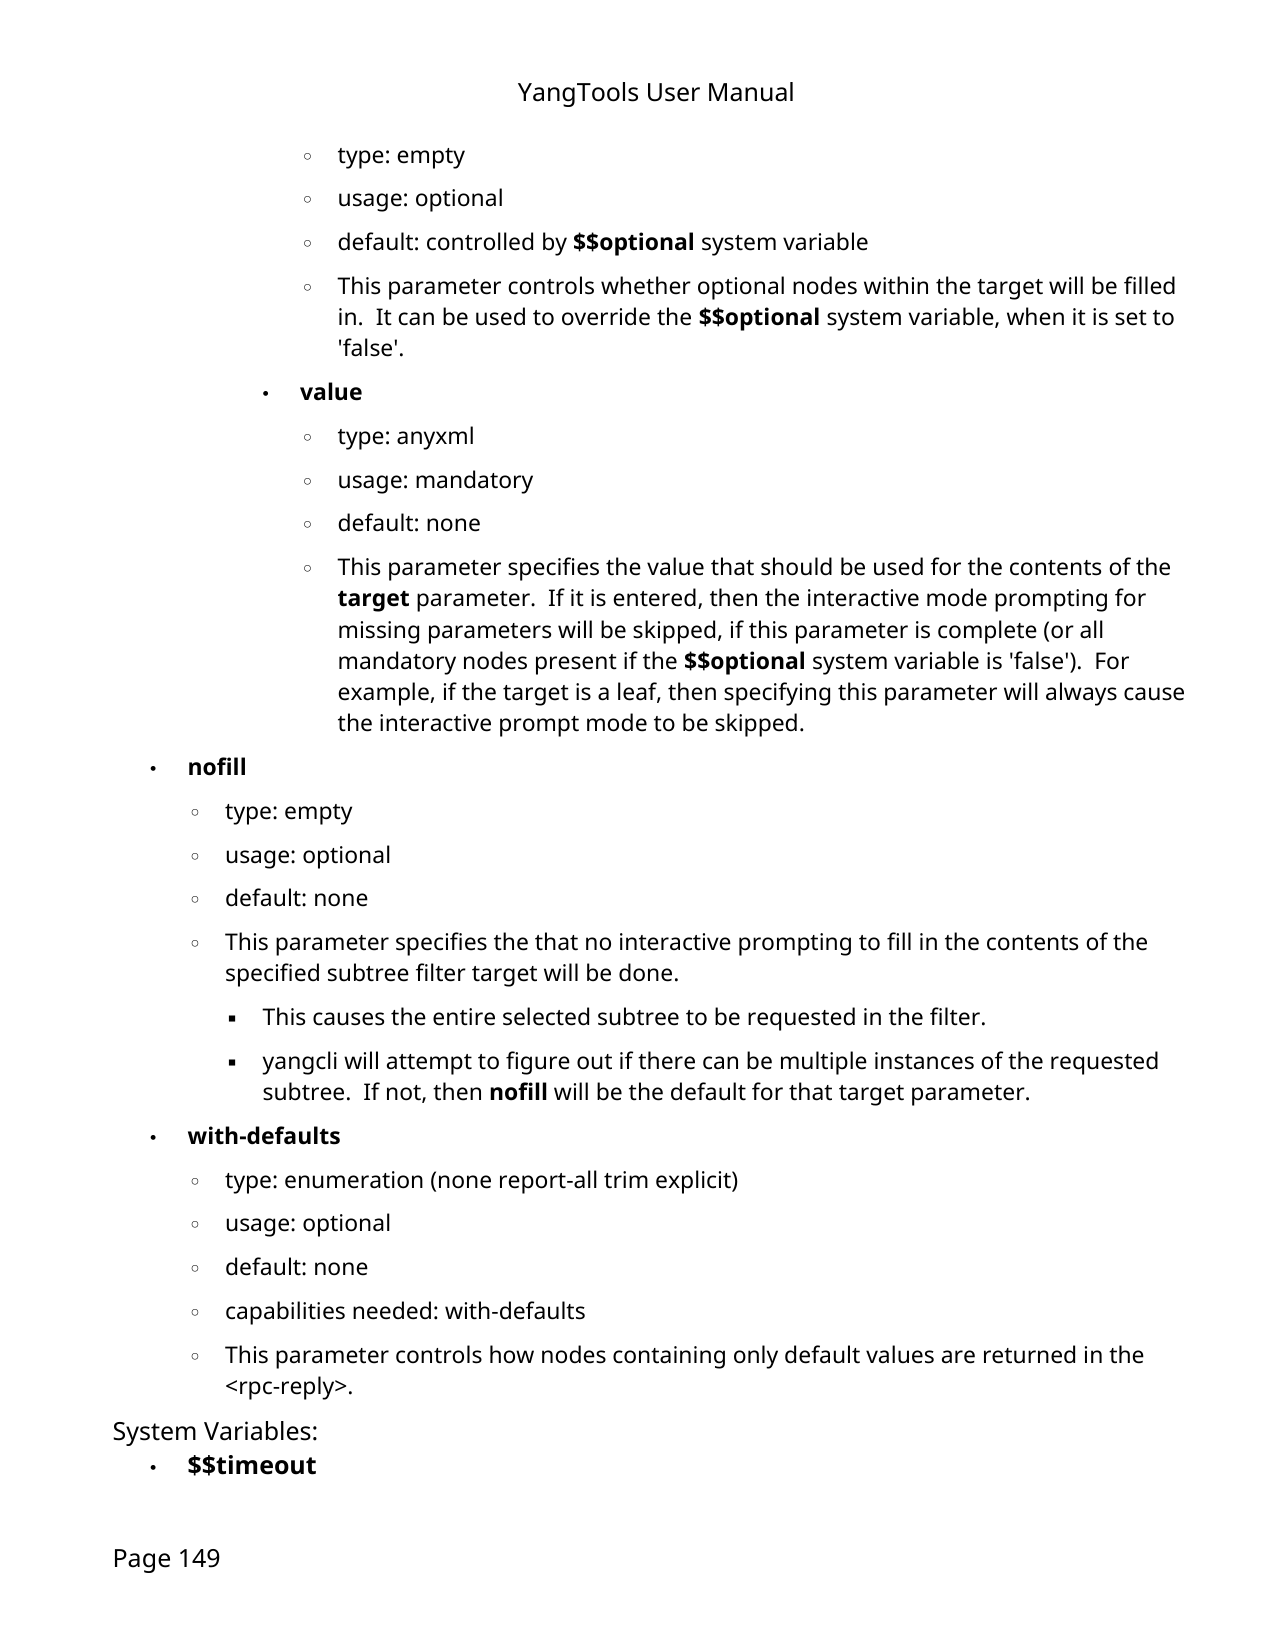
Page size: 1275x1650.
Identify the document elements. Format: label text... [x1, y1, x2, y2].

list usage: mandatory [300, 463, 1200, 495]
list default: none [187, 1251, 1200, 1282]
list $$timeout [150, 1448, 1200, 1482]
list This parameter specifies the value that should be used for the contents of the target parameter. If it is entered, then the interactive mode prompting for missing parameters will be skipped, if this parameter is complete (or all mandatory nodes present if the $$optional system variable is 'false'). For example, if the target is a leaf, then specifying this parameter will always cause the interactive prompt mode to be skipped. [300, 551, 1200, 738]
list This parameter controls whether optional nodes within the target will be filled in. It can be used to override the $$optional system variable, when it is set to 'false'. [300, 270, 1200, 363]
list yangcli will attempt to figure out if there can be multiple instances of the requested subtree. If not, then nofill will be the default for that target parameter. [225, 1045, 1200, 1107]
text System Variables: [112, 1413, 1200, 1448]
list This parameter controls how nodes containing only default values are returned in the <rpc-reply>. [187, 1338, 1200, 1401]
list usage: optional [300, 182, 1200, 213]
list This causes the entire selected subtree to be requested in the filter. [225, 1001, 1200, 1032]
list usage: optional [187, 1207, 1200, 1238]
list usage: optional [187, 838, 1200, 870]
list type: empty [300, 138, 1200, 170]
list default: controlled by $$optional system variable [300, 226, 1200, 257]
list value [262, 376, 1200, 407]
list default: none [187, 882, 1200, 913]
list This parameter specifies the that no interactive prompting to fill in the contents of the specified subtree filter target will be done. [187, 926, 1200, 988]
list capabilities needed: with-defaults [187, 1295, 1200, 1326]
list type: anyxml [300, 420, 1200, 451]
list type: empty [187, 795, 1200, 826]
list default: none [300, 507, 1200, 538]
list nofill [150, 751, 1200, 782]
list type: enumeration (none report-all trim explicit) [187, 1163, 1200, 1195]
list with-defaults [150, 1120, 1200, 1151]
